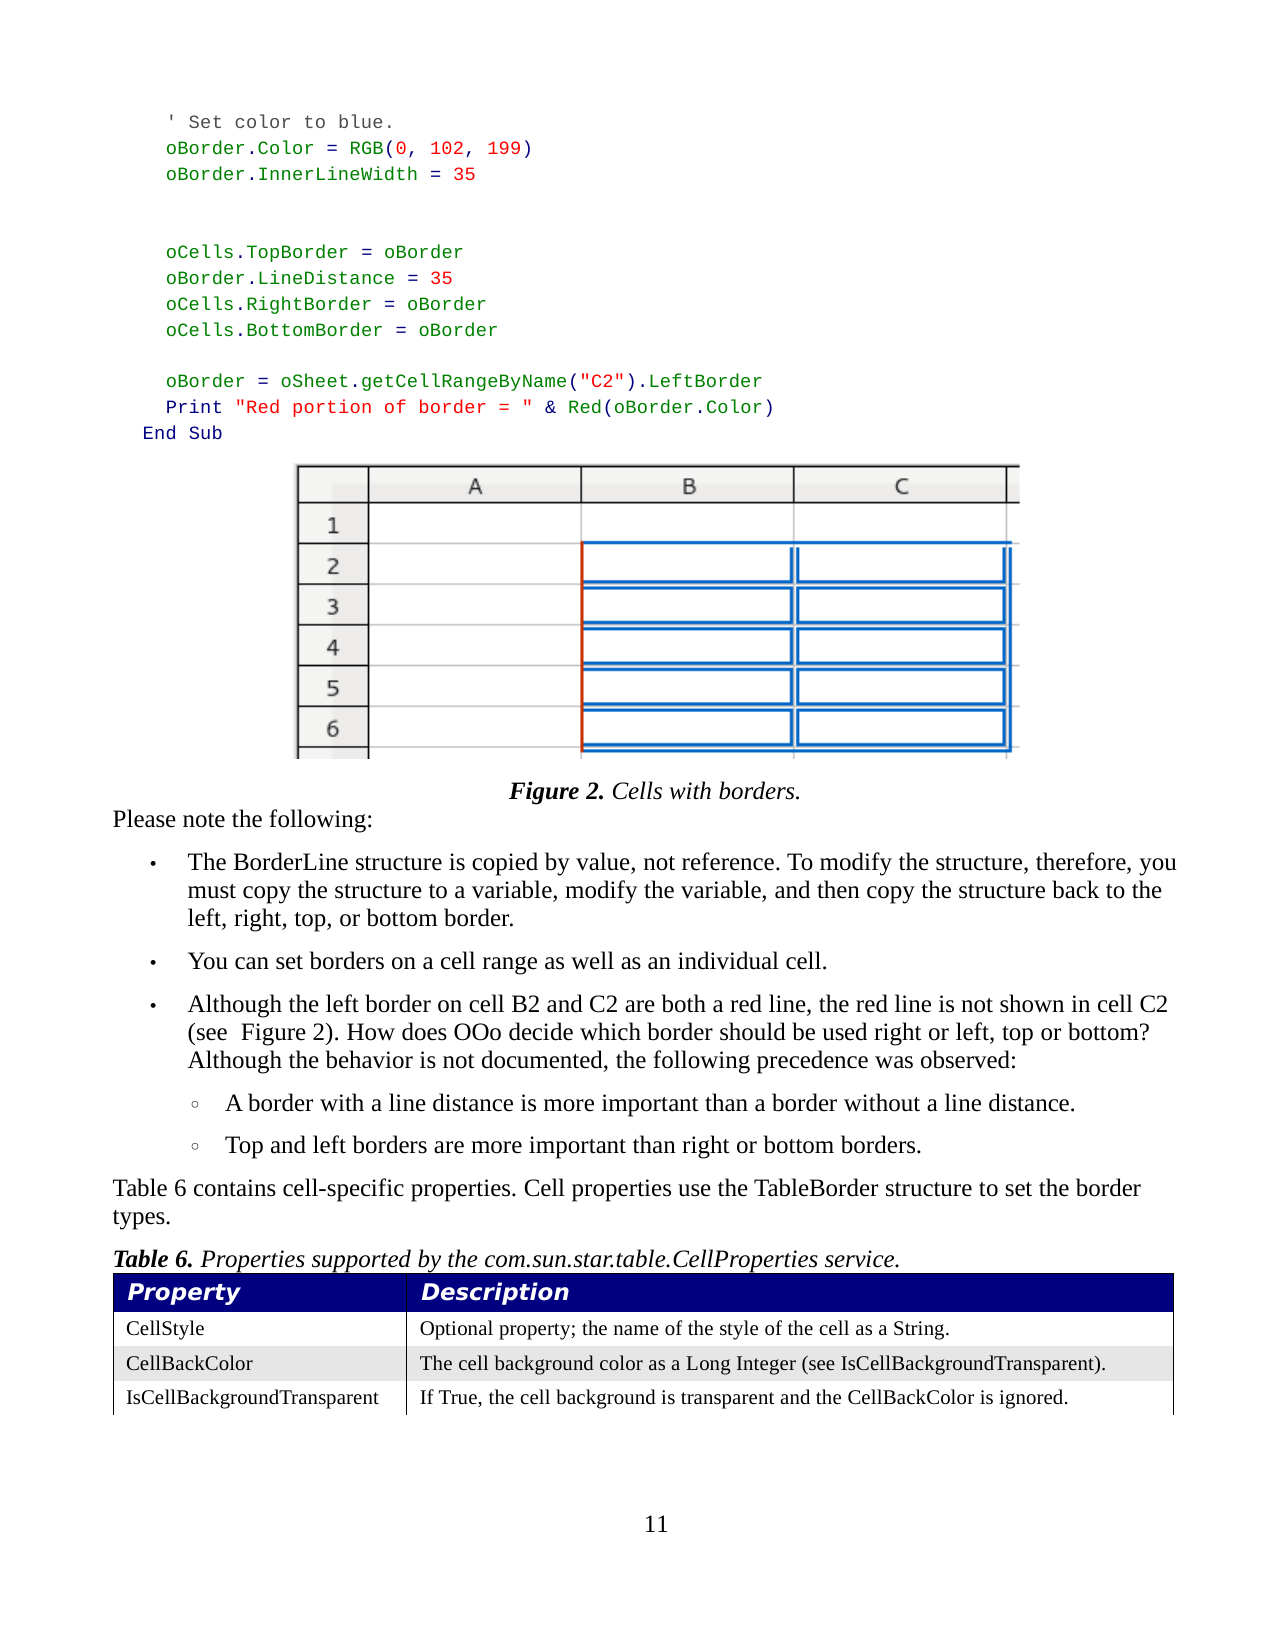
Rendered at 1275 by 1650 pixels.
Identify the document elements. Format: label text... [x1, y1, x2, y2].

list A border with a line distance is more important than a border without a line distance. [187, 1088, 1200, 1117]
text oCells.RightBorder = oBorder [142, 294, 1200, 316]
table_header Description [407, 1274, 1173, 1312]
text Figure 2. Cells with borders. [112, 777, 1200, 805]
list Although the left border on cell B2 and C2 are both a red line, the red line is not shown in cell C2 (see Figure 2). How does OOo decide which border should be used right or left, top or bottom? Although the behavior is not documented, the following precedence was observed: [150, 990, 1200, 1074]
table_cell IsCellBackgroundTransparent [114, 1381, 406, 1415]
list You can set borders on a cell range as well as an individual cell. [150, 947, 1200, 975]
table_cell Optional property; the name of the style of the cell as a String. [407, 1312, 1173, 1346]
text Table 6. Properties supported by the com.sun.star.table.CellProperties service. [112, 1245, 1200, 1273]
picture [293, 463, 1020, 759]
text End Sub [142, 424, 1200, 445]
text Print "Red portion of border = " & Red(oBorder.Color) [142, 398, 1200, 419]
table_cell CellBackColor [114, 1346, 406, 1381]
text oCells.BottomBorder = oBorder [142, 320, 1200, 341]
table_cell CellStyle [114, 1312, 406, 1346]
list Top and left borders are more important than right or bottom borders. [187, 1131, 1200, 1159]
text ' Set color to blue. [142, 112, 1200, 134]
text oBorder = oSheet.getCellRangeByName("C2").LeftBorder [142, 372, 1200, 393]
table_cell If True, the cell background is transparent and the CellBackColor is ignored. [407, 1381, 1173, 1415]
text oBorder.Color = RGB(0, 102, 199) [142, 138, 1200, 160]
list The BorderLine structure is copied by value, not reference. To modify the structure, therefore, you must copy the structure to a variable, modify the variable, and then copy the structure back to the left, right, top, or bottom border. [150, 848, 1200, 932]
text oBorder.InnerLineWidth = 35 [142, 164, 1200, 186]
table_header Property [114, 1274, 406, 1312]
text oBorder.LineDistance = 35 [142, 268, 1200, 289]
text oCells.TopBorder = oBorder [142, 242, 1200, 264]
text Please note the following: [112, 805, 1200, 833]
text Table 6 contains cell-specific properties. Cell properties use the TableBorder structure to set the border types. [112, 1174, 1200, 1230]
table_cell The cell background color as a Long Integer (see IsCellBackgroundTransparent). [407, 1346, 1173, 1381]
